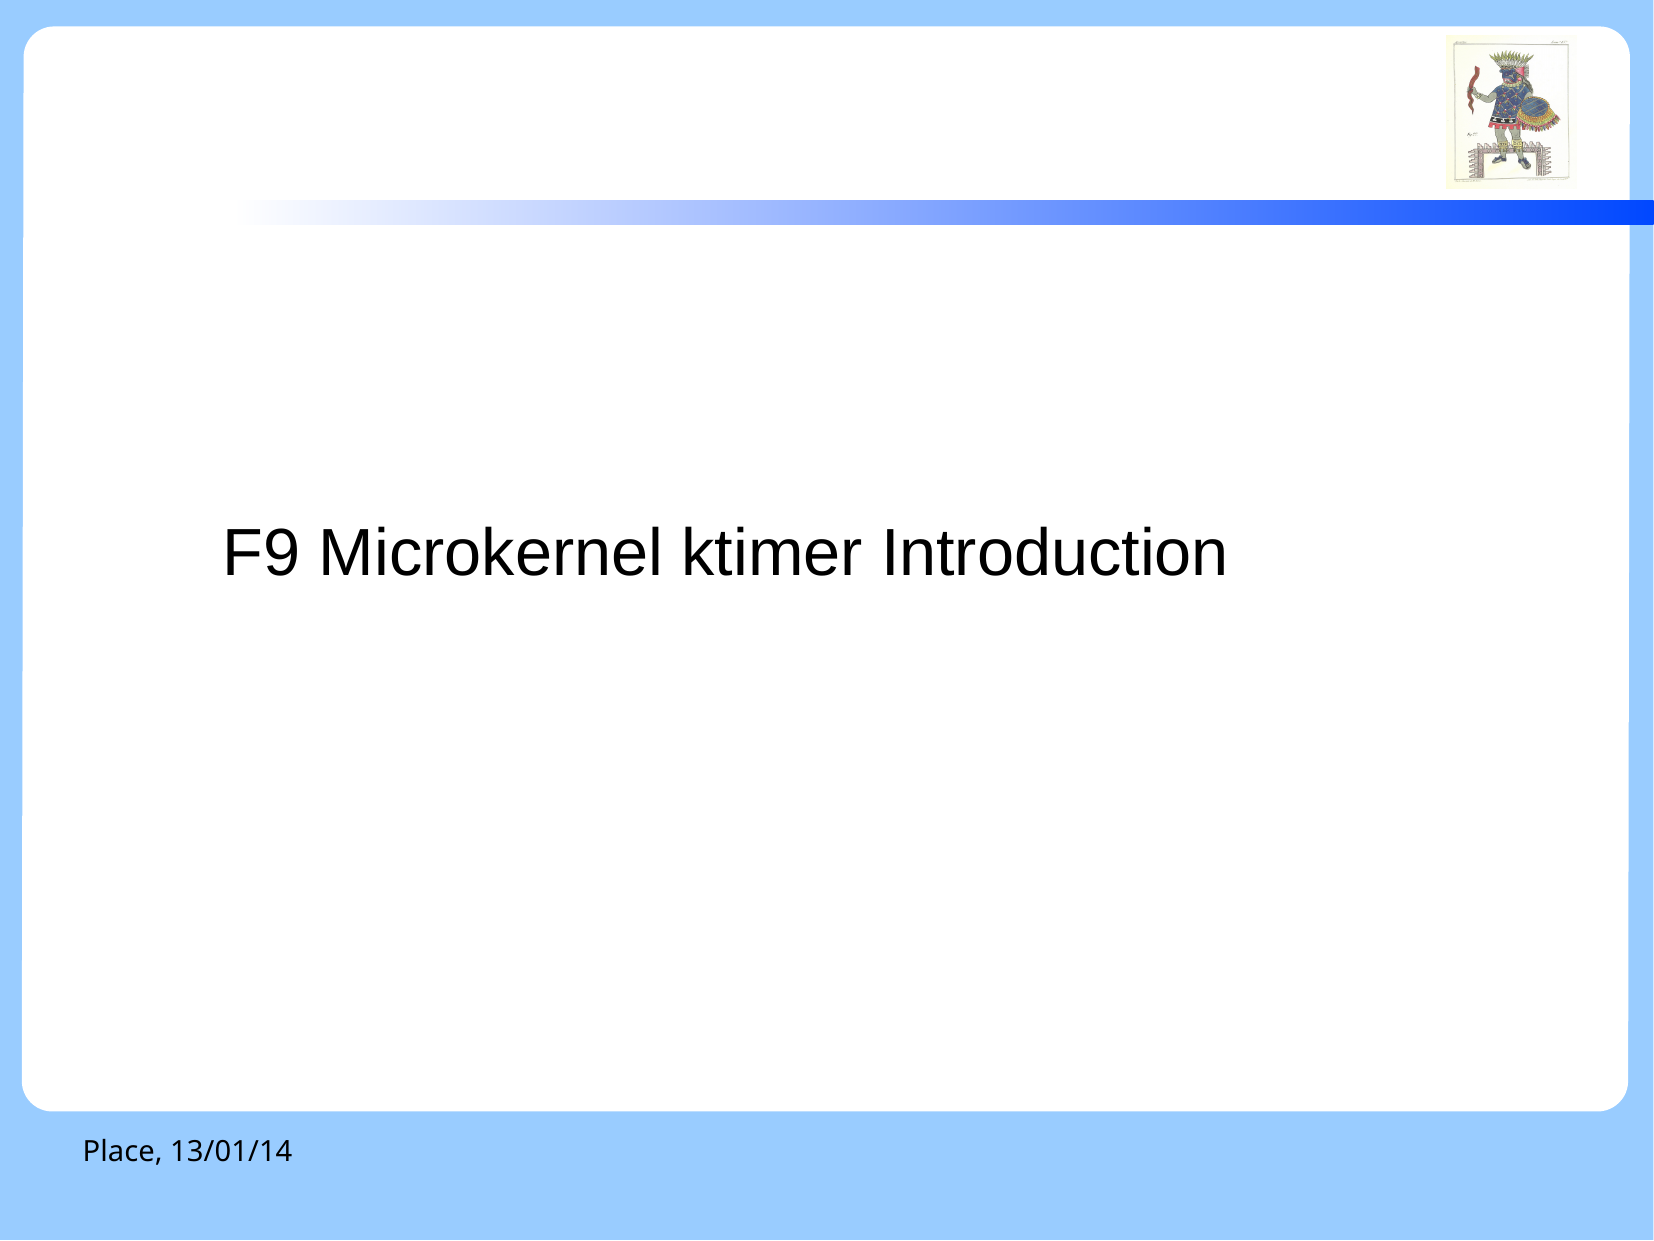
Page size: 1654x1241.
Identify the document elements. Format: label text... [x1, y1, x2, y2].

subtitle F9 Microkernel ktimer Introduction [82, 49, 1371, 1055]
picture [1446, 35, 1577, 189]
